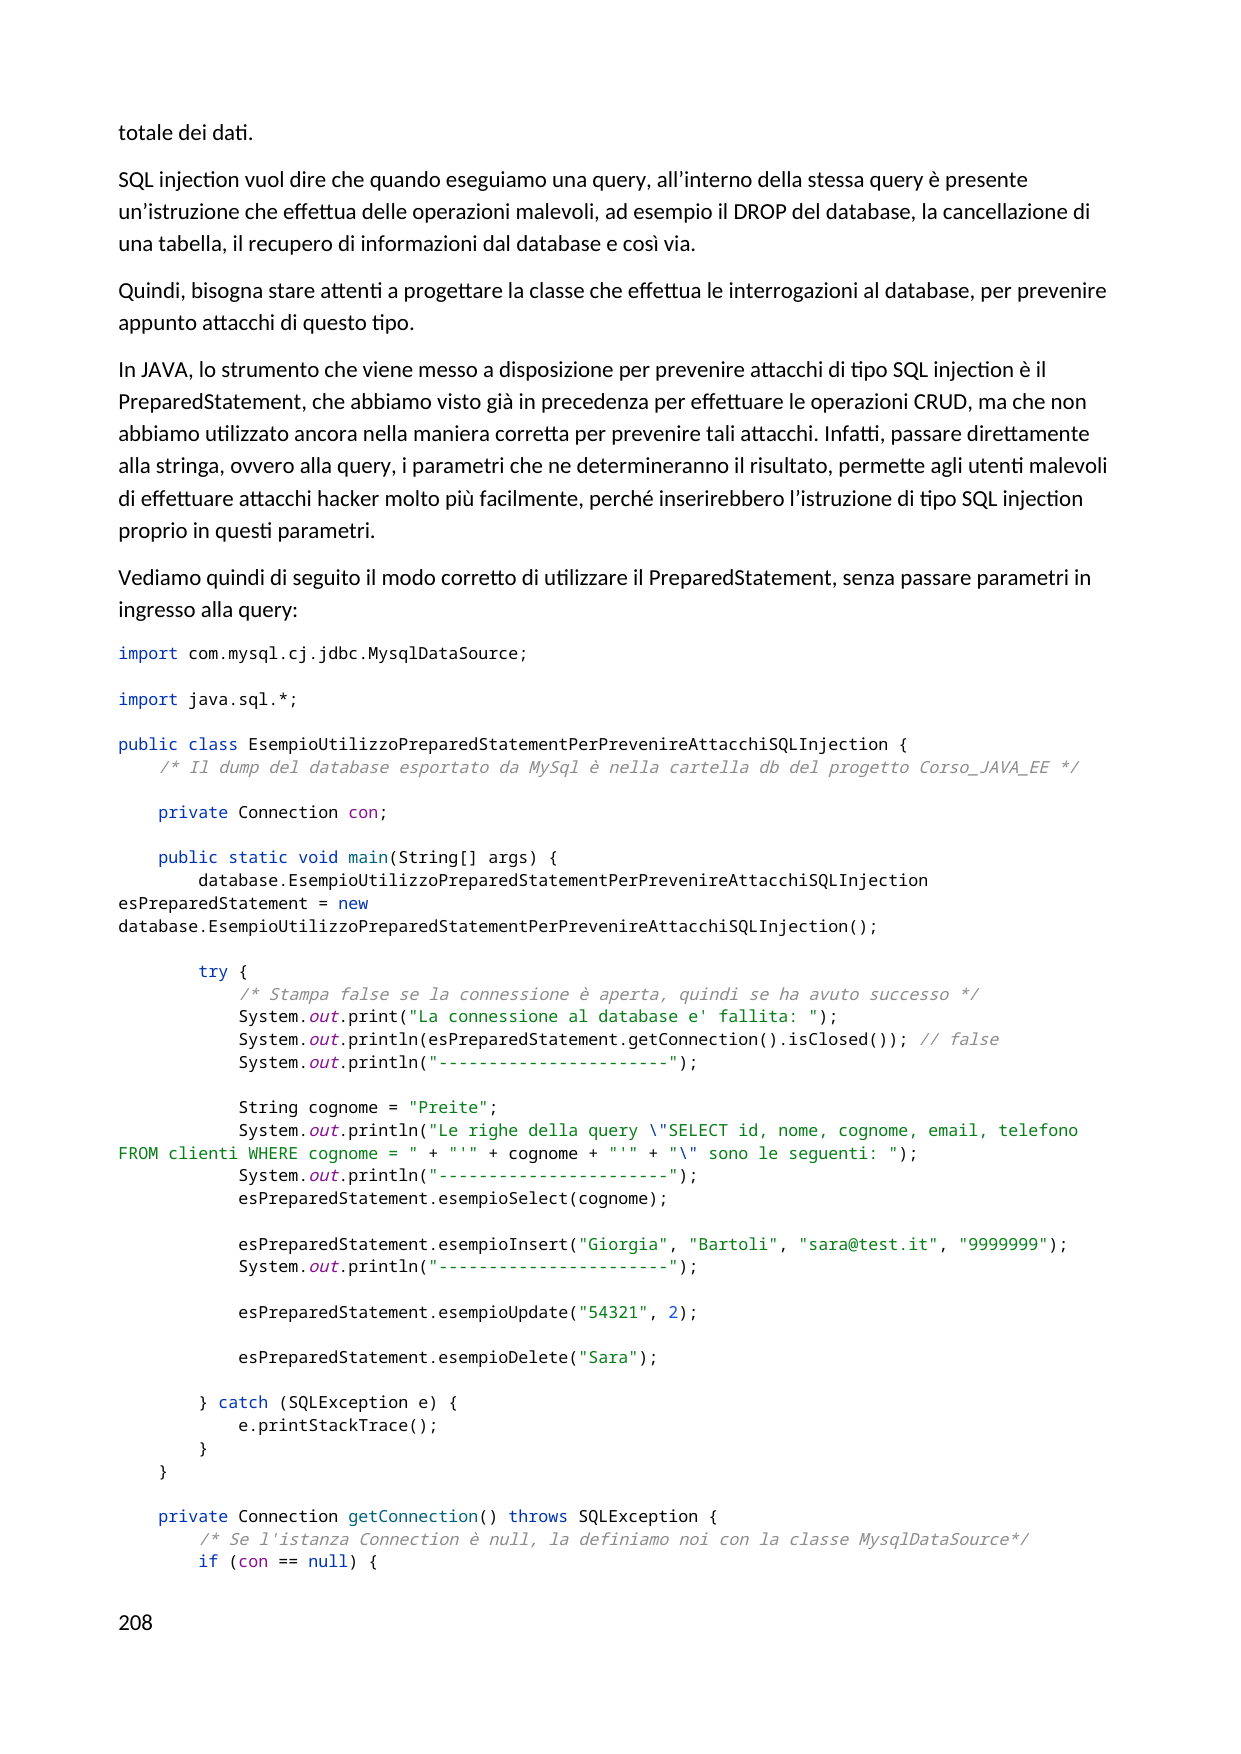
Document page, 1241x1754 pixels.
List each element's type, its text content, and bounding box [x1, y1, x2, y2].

text In JAVA, lo strumento che viene messo a disposizione per prevenire attacchi di tipo SQL injection è il PreparedStatement, che abbiamo visto già in precedenza per effettuare le operazioni CRUD, ma che non abbiamo utilizzato ancora nella maniera corretta per prevenire tali attacchi. Infatti, passare direttamente alla stringa, ovvero alla query, i parametri che ne determineranno il risultato, permette agli utenti malevoli di effettuare attacchi hacker molto più facilmente, perché inserirebbero l’istruzione di tipo SQL injection proprio in questi parametri. [118, 355, 1122, 544]
text totale dei dati. [118, 118, 1122, 146]
text SQL injection vuol dire che quando eseguiamo una query, all’interno della stessa query è presente un’istruzione che effettua delle operazioni malevoli, ad esempio il DROP del database, la cancellazione di una tabella, il recupero di informazioni dal database e così via. [118, 165, 1122, 257]
text Vediamo quindi di seguito il modo corretto di utilizzare il PreparedStatement, senza passare parametri in ingresso alla query: [118, 563, 1122, 623]
text import com.mysql.cj.jdbc.MysqlDataSource; import java.sql.*; public class EsempioUtilizzoPreparedStatementPerPrevenireAttacchiSQLInjection { /* Il dump del database esportato da MySql è nella cartella db del progetto Corso_JAVA_EE */ private Connection con; public static void main(String[] args) { database.EsempioUtilizzoPreparedStatementPerPrevenireAttacchiSQLInjection esPreparedStatement = new database.EsempioUtilizzoPreparedStatementPerPrevenireAttacchiSQLInjection(); try { /* Stampa false se la connessione è aperta, quindi se ha avuto successo */ System.out.print("La connessione al database e' fallita: "); System.out.println(esPreparedStatement.getConnection().isClosed()); // false System.out.println("-----------------------"); String cognome = "Preite"; System.out.println("Le righe della query \"SELECT id, nome, cognome, email, telefono FROM clienti WHERE cognome = " + "'" + cognome + "'" + "\" sono le seguenti: "); System.out.println("-----------------------"); esPreparedStatement.esempioSelect(cognome); esPreparedStatement.esempioInsert("Giorgia", "Bartoli", "sara@test.it", "9999999"); System.out.println("-----------------------"); esPreparedStatement.esempioUpdate("54321", 2); esPreparedStatement.esempioDelete("Sara"); } catch (SQLException e) { e.printStackTrace(); } } private Connection getConnection() throws SQLException { /* Se l'istanza Connection è null, la definiamo noi con la classe MysqlDataSource*/ if (con == null) { [118, 642, 1122, 1573]
text Quindi, bisogna stare attenti a progettare la classe che effettua le interrogazioni al database, per prevenire appunto attacchi di questo tipo. [118, 276, 1122, 336]
